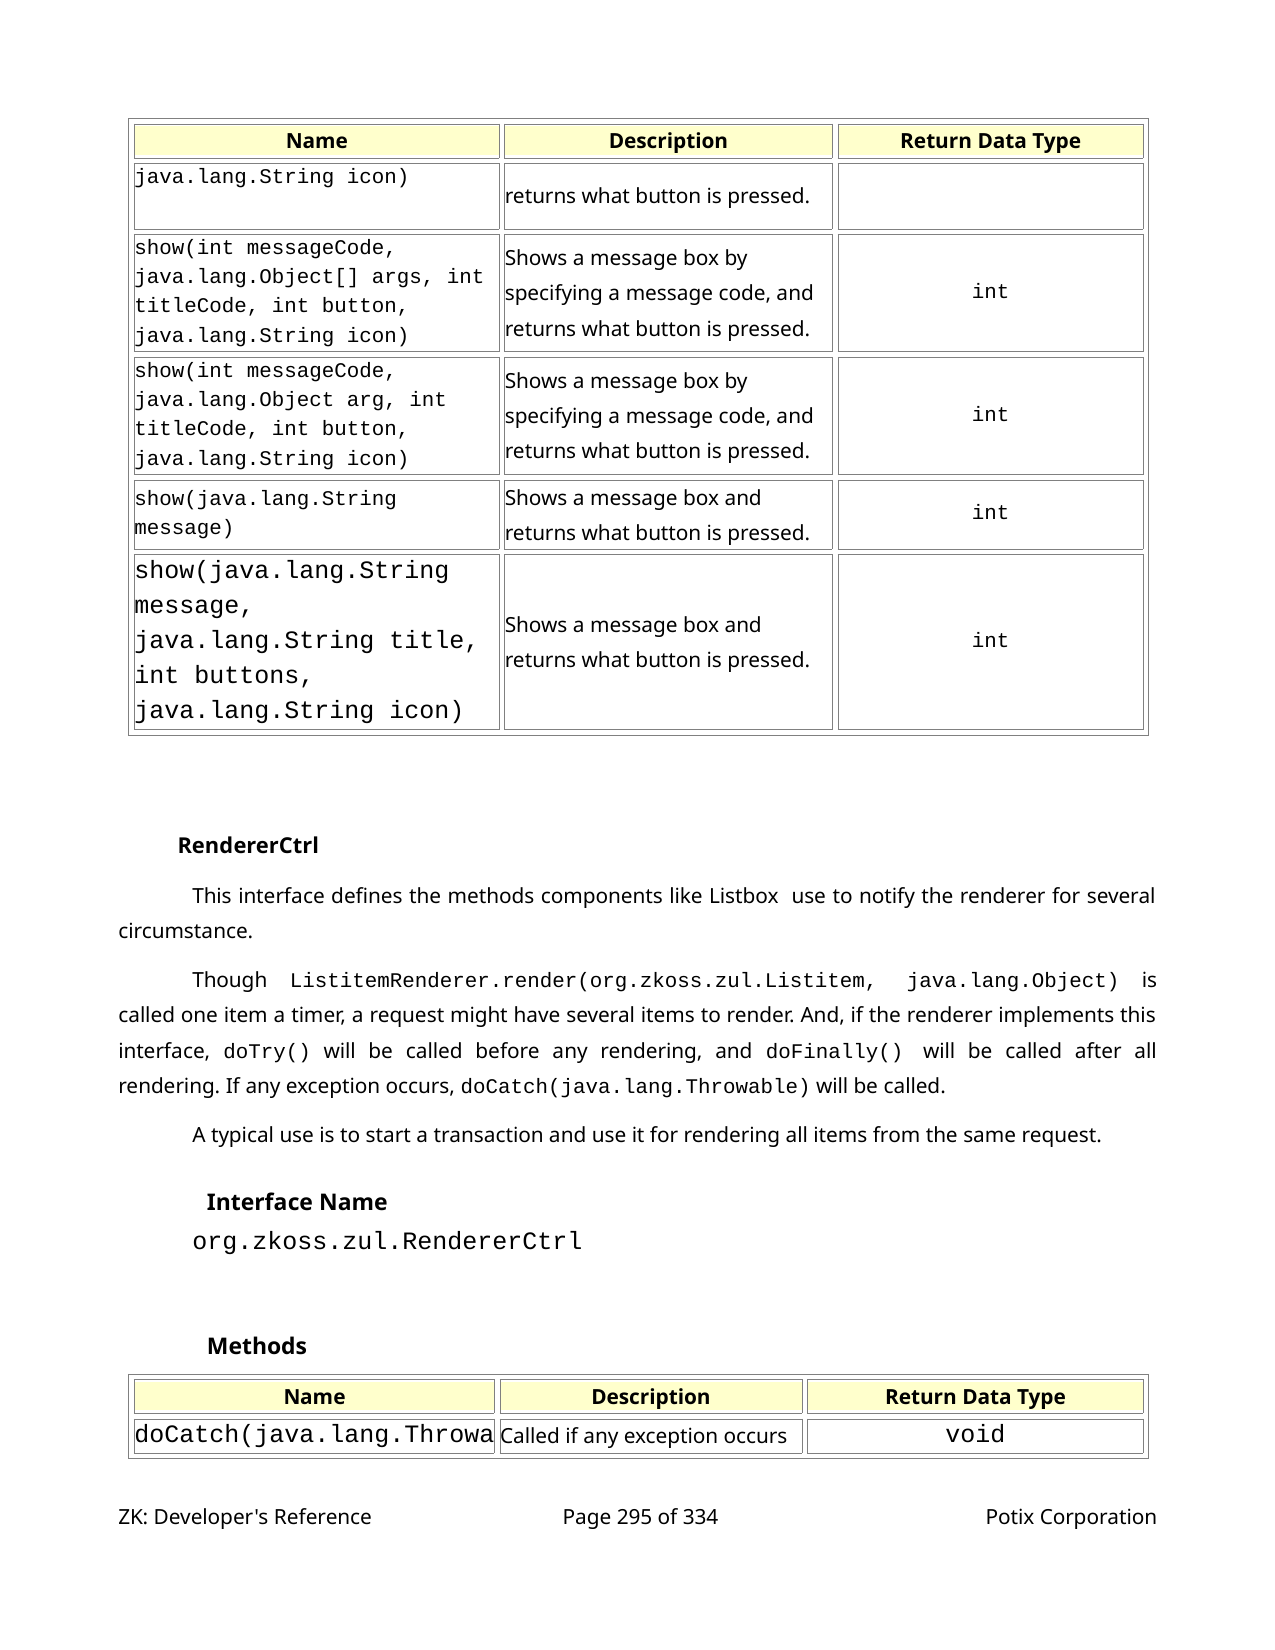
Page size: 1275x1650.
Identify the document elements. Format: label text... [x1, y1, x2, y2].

text Though ListitemRenderer.render(org.zkoss.zul.Listitem, java.lang.Object) is called one item a timer, a request might have several items to render. And, if the renderer implements this interface, doTry() will be called before any rendering, and doFinally() will be called after all rendering. If any exception occurs, doCatch(java.lang.Throwable) will be called. [118, 965, 1157, 1100]
subtitle RendererCtrl [177, 830, 1157, 860]
table_cell Shows a message box and returns what button is pressed. [502, 474, 835, 549]
table_cell show(java.lang.String message) [131, 474, 502, 549]
table_cell java.lang.String icon) [131, 158, 502, 228]
text This interface defines the methods components like Listbox use to notify the renderer for several circumstance. [118, 881, 1157, 944]
text A typical use is to start a transaction and use it for rendering all items from the same request. [118, 1121, 1157, 1149]
table_cell int [835, 351, 1146, 474]
table_cell Shows a message box and returns what button is pressed. [502, 549, 835, 729]
table_header Name [131, 119, 502, 158]
table_header Name [131, 1375, 497, 1413]
table_cell Shows a message box by specifying a message code, and returns what button is pressed. [502, 229, 835, 351]
table_cell show(int messageCode, java.lang.Object arg, int titleCode, int button, java.lang.String icon) [131, 351, 502, 474]
table_cell [835, 158, 1146, 228]
table_cell int [835, 549, 1146, 729]
table_header Return Data Type [835, 119, 1146, 158]
table_cell int [835, 229, 1146, 351]
table_cell returns what button is pressed. [502, 158, 835, 228]
table_cell Shows a message box by specifying a message code, and returns what button is pressed. [502, 351, 835, 474]
subtitle Interface Name [207, 1185, 1157, 1217]
table_header Description [502, 119, 835, 158]
table_header Return Data Type [805, 1375, 1146, 1413]
table_cell Called if any exception occurs [497, 1413, 804, 1453]
text org.zkoss.zul.RendererCtrl [118, 1229, 1157, 1257]
subtitle Methods [207, 1330, 1157, 1361]
table_cell int [835, 474, 1146, 549]
table_cell show(java.lang.String message, java.lang.String title, int buttons, java.lang.String icon) [131, 549, 502, 729]
table_header Description [497, 1375, 804, 1413]
table_cell show(int messageCode, java.lang.Object[] args, int titleCode, int button, java.lang.String icon) [131, 229, 502, 351]
table_cell void [805, 1413, 1146, 1453]
table_cell doCatch(java.lang.Throwa [131, 1413, 497, 1453]
